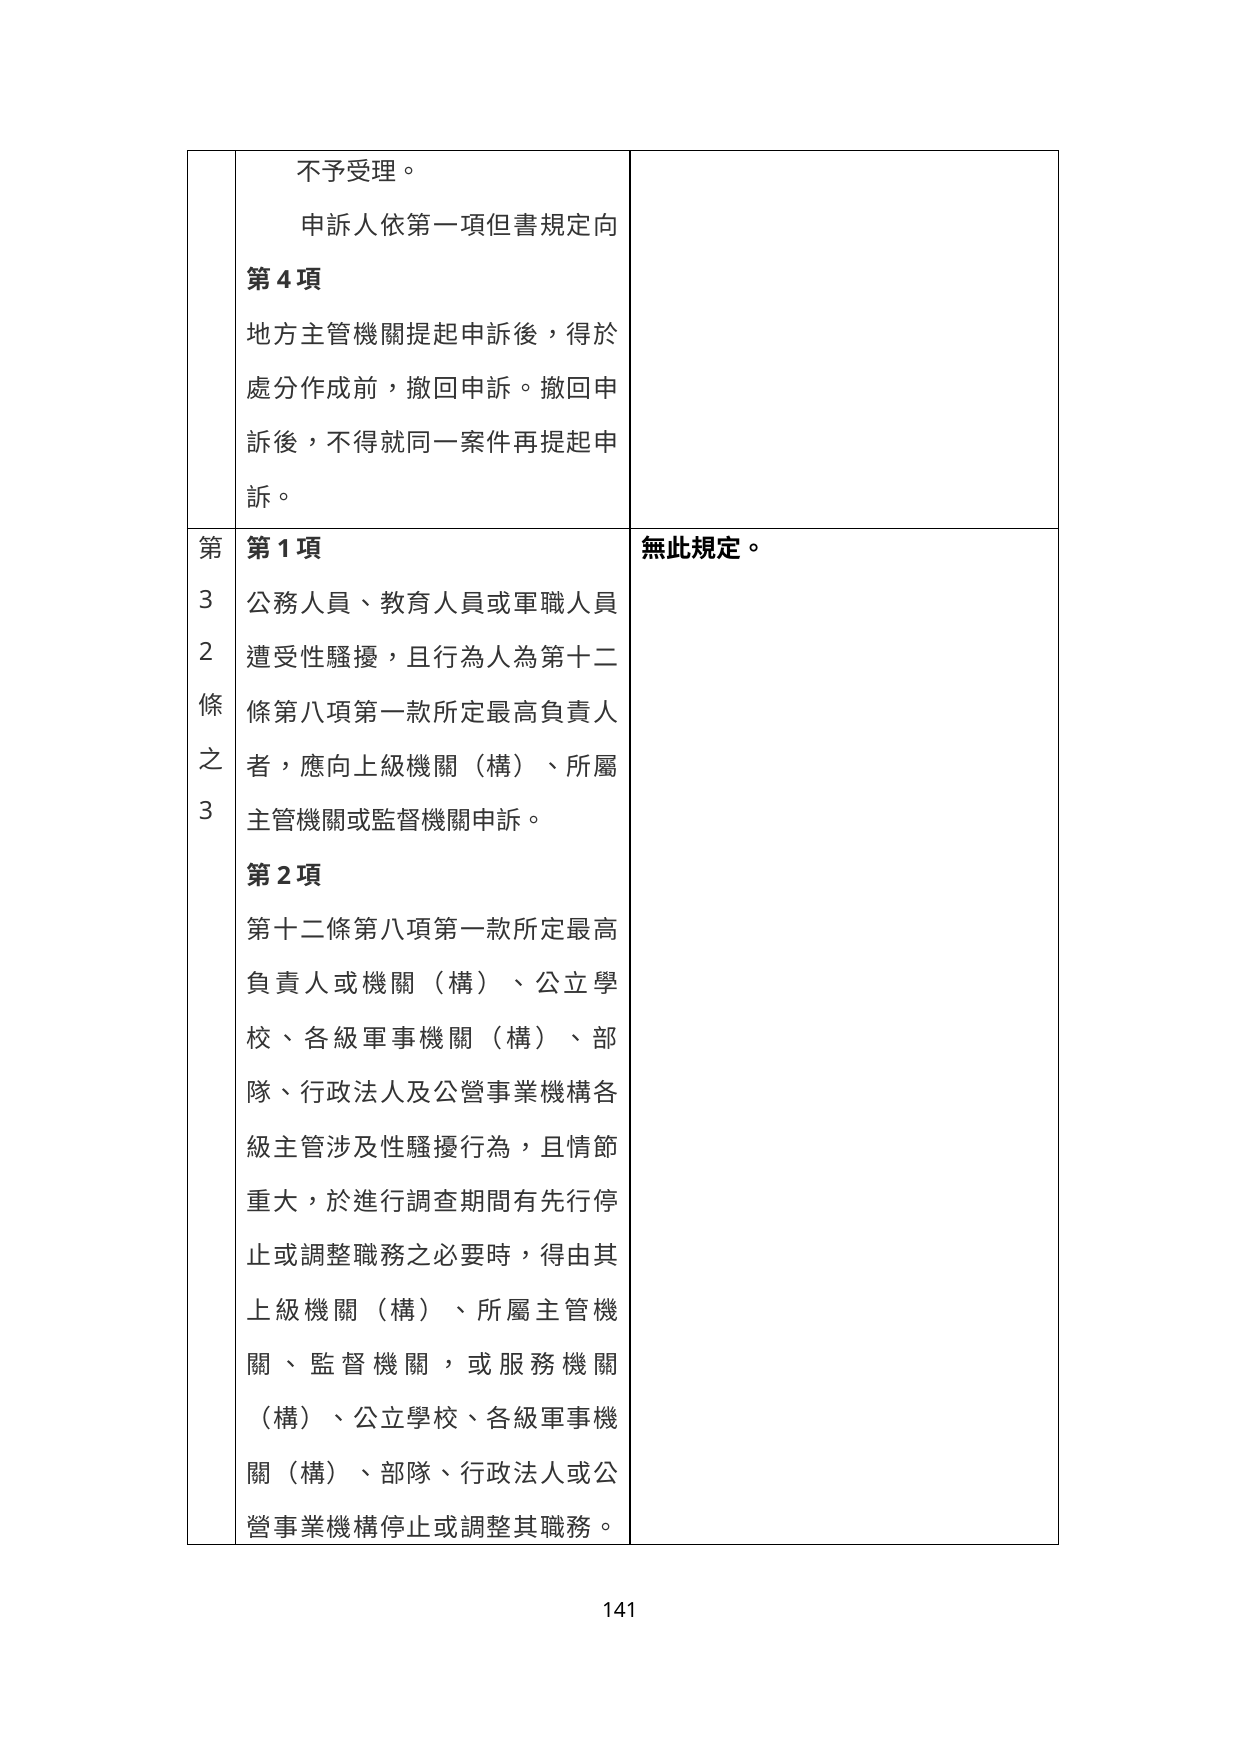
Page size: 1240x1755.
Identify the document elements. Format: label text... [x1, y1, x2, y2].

table_cell 無此規定。 [631, 529, 1058, 1544]
table_cell [631, 151, 1058, 528]
table_cell 不予受理。 申訴人依第一項但書規定向第4項 地方主管機關提起申訴後，得於處分作成前，撤回申訴。撤回申訴後，不得就同一案件再提起申訴。 [236, 151, 629, 528]
table_cell 第1項 公務人員、教育人員或軍職人員遭受性騷擾，且行為人為第十二條第八項第一款所定最高負責人者，應向上級機關（構）、所屬主管機關或監督機關申訴。 第2項 第十二條第八項第一款所定最高負責人或機關（構）、公立學校、各級軍事機關（構）、部隊、行政法人及公營事業機構各級主管涉及性騷擾行為，且情節重大，於進行調查期間有先行停止或調整職務之必要時，得由其上級機關（構）、所屬主管機關、監督機關，或服務機關（構）、公立學校、各級軍事機關（構）、部隊、行政法人或公營事業機構停止或調整其職務。 [236, 529, 629, 1544]
table_cell 第32條之3 [188, 529, 235, 1544]
table_cell [188, 151, 235, 528]
